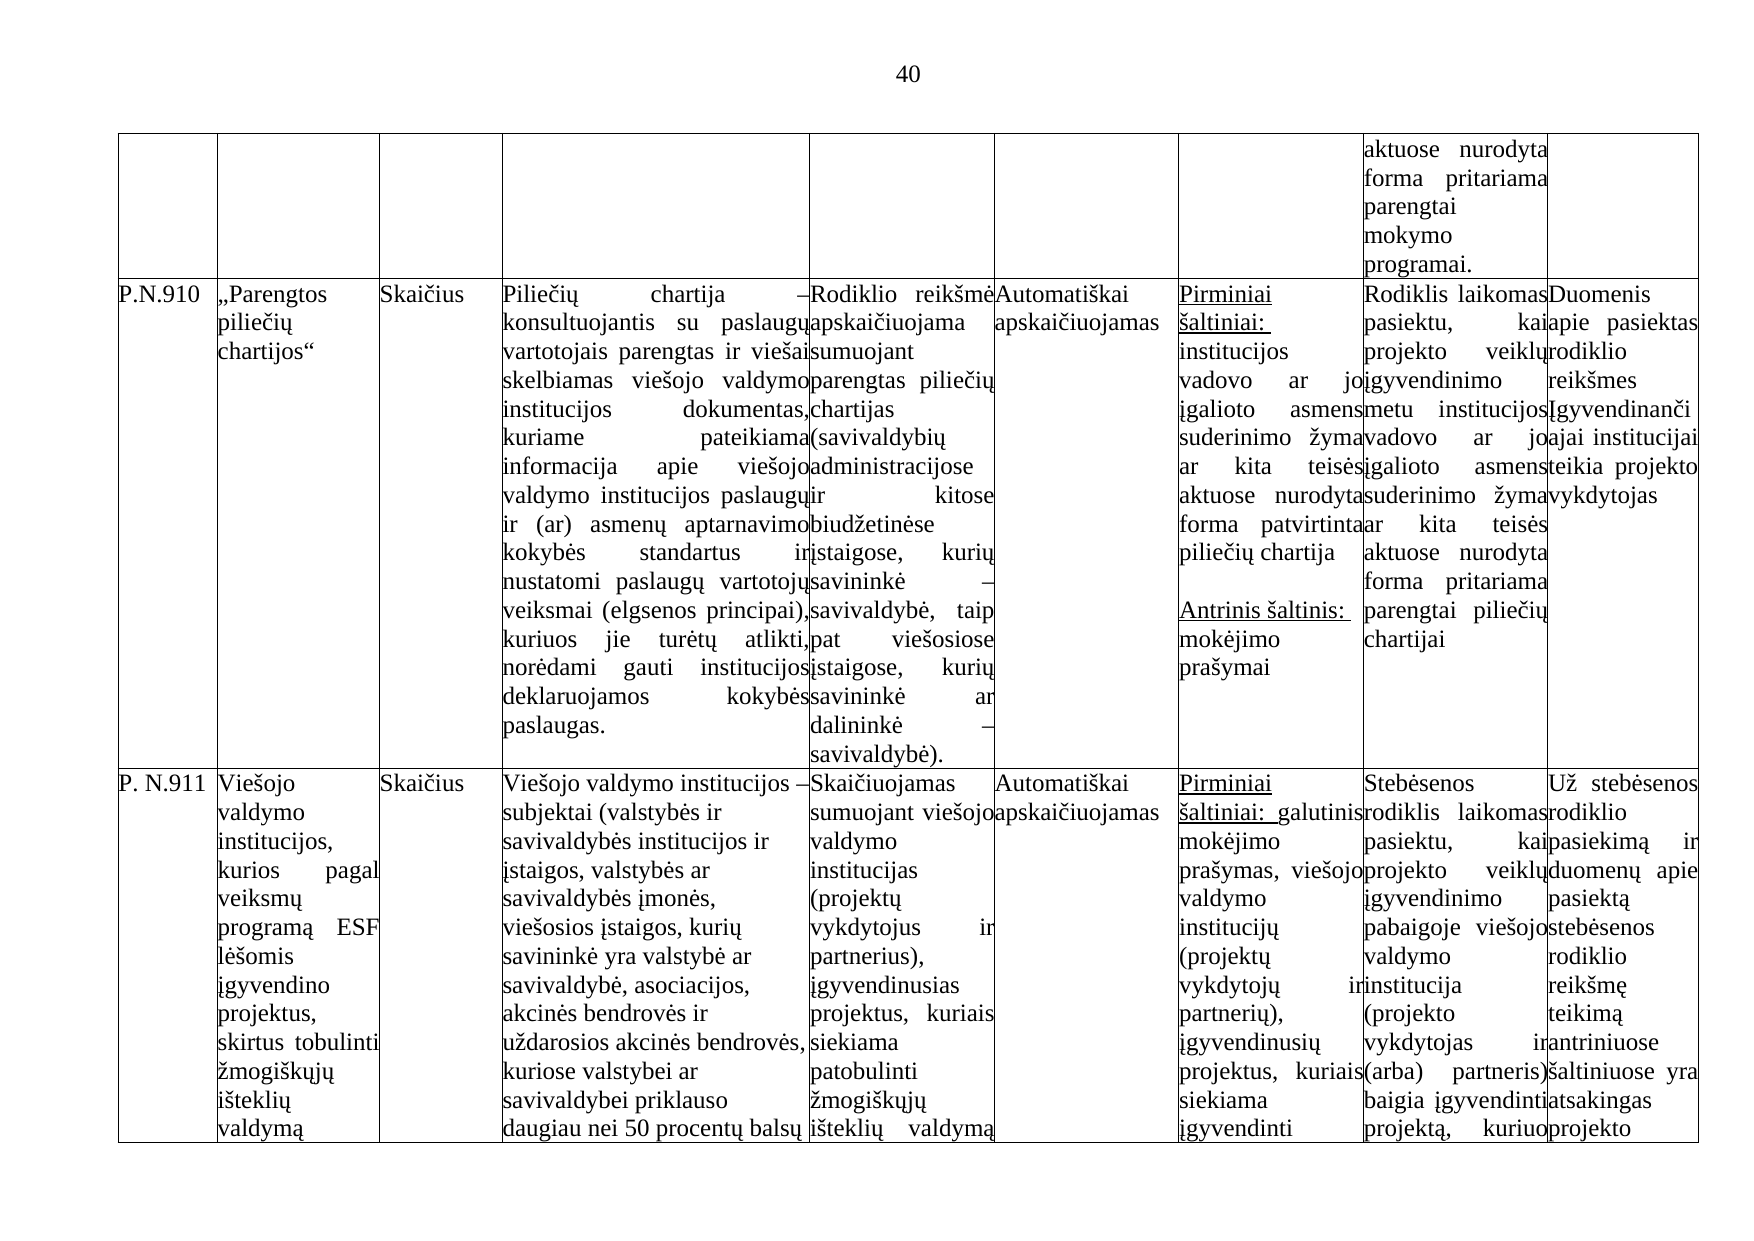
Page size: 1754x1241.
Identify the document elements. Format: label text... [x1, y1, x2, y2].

table_cell Stebėsenos rodiklis laikomas pasiektu, kai projekto veiklų įgyvendinimo pabaigoje viešojo valdymo institucija (projekto vykdytojas ir (arba) partneris) baigia įgyvendinti projektą, kuriuo [1364, 769, 1547, 1142]
table_cell Pirminiai šaltiniai: institucijos vadovo ar jo įgalioto asmens suderinimo žyma ar kita teisės aktuose nurodyta forma patvirtinta piliečių chartija Antrinis šaltinis: mokėjimo prašymai [1179, 279, 1363, 767]
table_cell [218, 134, 379, 278]
table_cell [1179, 134, 1363, 278]
table_cell [380, 134, 502, 278]
table_cell Skaičiuojamas sumuojant viešojo valdymo institucijas (projektų vykdytojus ir partnerius), įgyvendinusias projektus, kuriais siekiama patobulinti žmogiškųjų išteklių valdymą [810, 769, 994, 1142]
table_cell Automatiškai apskaičiuojamas [995, 279, 1178, 767]
table_cell Už stebėsenos rodiklio pasiekimą ir duomenų apie pasiektą stebėsenos rodiklio reikšmę teikimą antriniuose šaltiniuose yra atsakingas projekto [1548, 769, 1698, 1142]
table_cell [1548, 134, 1698, 278]
table_cell Automatiškai apskaičiuojamas [995, 769, 1178, 1142]
table_cell Skaičius [380, 769, 502, 1142]
table_cell [995, 134, 1178, 278]
table_cell P.N.910 [119, 279, 217, 767]
table_cell [119, 134, 217, 278]
table_cell Duomenis apie pasiektas rodiklio reikšmes Įgyvendinančiajai institucijai teikia projekto vykdytojas [1548, 279, 1698, 767]
table_cell Viešojo valdymo institucijos, kurios pagal veiksmų programą ESF lėšomis įgyvendino projektus, skirtus tobulinti žmogiškųjų išteklių valdymą [218, 769, 379, 1142]
table_cell „Parengtos piliečių chartijos“ [218, 279, 379, 767]
table_cell Pirminiai šaltiniai: galutinis mokėjimo prašymas, viešojo valdymo institucijų (projektų vykdytojų ir partnerių), įgyvendinusių projektus, kuriais siekiama įgyvendinti [1179, 769, 1363, 1142]
table_cell Rodiklis laikomas pasiektu, kai projekto veiklų įgyvendinimo metu institucijos vadovo ar jo įgalioto asmens suderinimo žyma ar kita teisės aktuose nurodyta forma pritariama parengtai piliečių chartijai [1364, 279, 1547, 767]
table_cell [503, 134, 809, 278]
table_cell P. N.911 [119, 769, 217, 1142]
table_cell Skaičius [380, 279, 502, 767]
table_cell [810, 134, 994, 278]
table_cell Piliečių chartija – konsultuojantis su paslaugų vartotojais parengtas ir viešai skelbiamas viešojo valdymo institucijos dokumentas, kuriame pateikiama informacija apie viešojo valdymo institucijos paslaugų ir (ar) asmenų aptarnavimo kokybės standartus ir nustatomi paslaugų vartotojų veiksmai (elgsenos principai), kuriuos jie turėtų atlikti, norėdami gauti institucijos deklaruojamos kokybės paslaugas. [503, 279, 809, 767]
table_cell aktuose nurodyta forma pritariama parengtai mokymo programai. [1364, 134, 1547, 278]
table_cell Rodiklio reikšmė apskaičiuojama sumuojant parengtas piliečių chartijas (savivaldybių administracijose ir kitose biudžetinėse įstaigose, kurių savininkė – savivaldybė, taip pat viešosiose įstaigose, kurių savininkė ar dalininkė – savivaldybė). [810, 279, 994, 767]
table_cell Viešojo valdymo institucijos – subjektai (valstybės ir savivaldybės institucijos ir įstaigos, valstybės ar savivaldybės įmonės, viešosios įstaigos, kurių savininkė yra valstybė ar savivaldybė, asociacijos, akcinės bendrovės ir uždarosios akcinės bendrovės, kuriose valstybei ar savivaldybei priklauso daugiau nei 50 procentų balsų [503, 769, 809, 1142]
